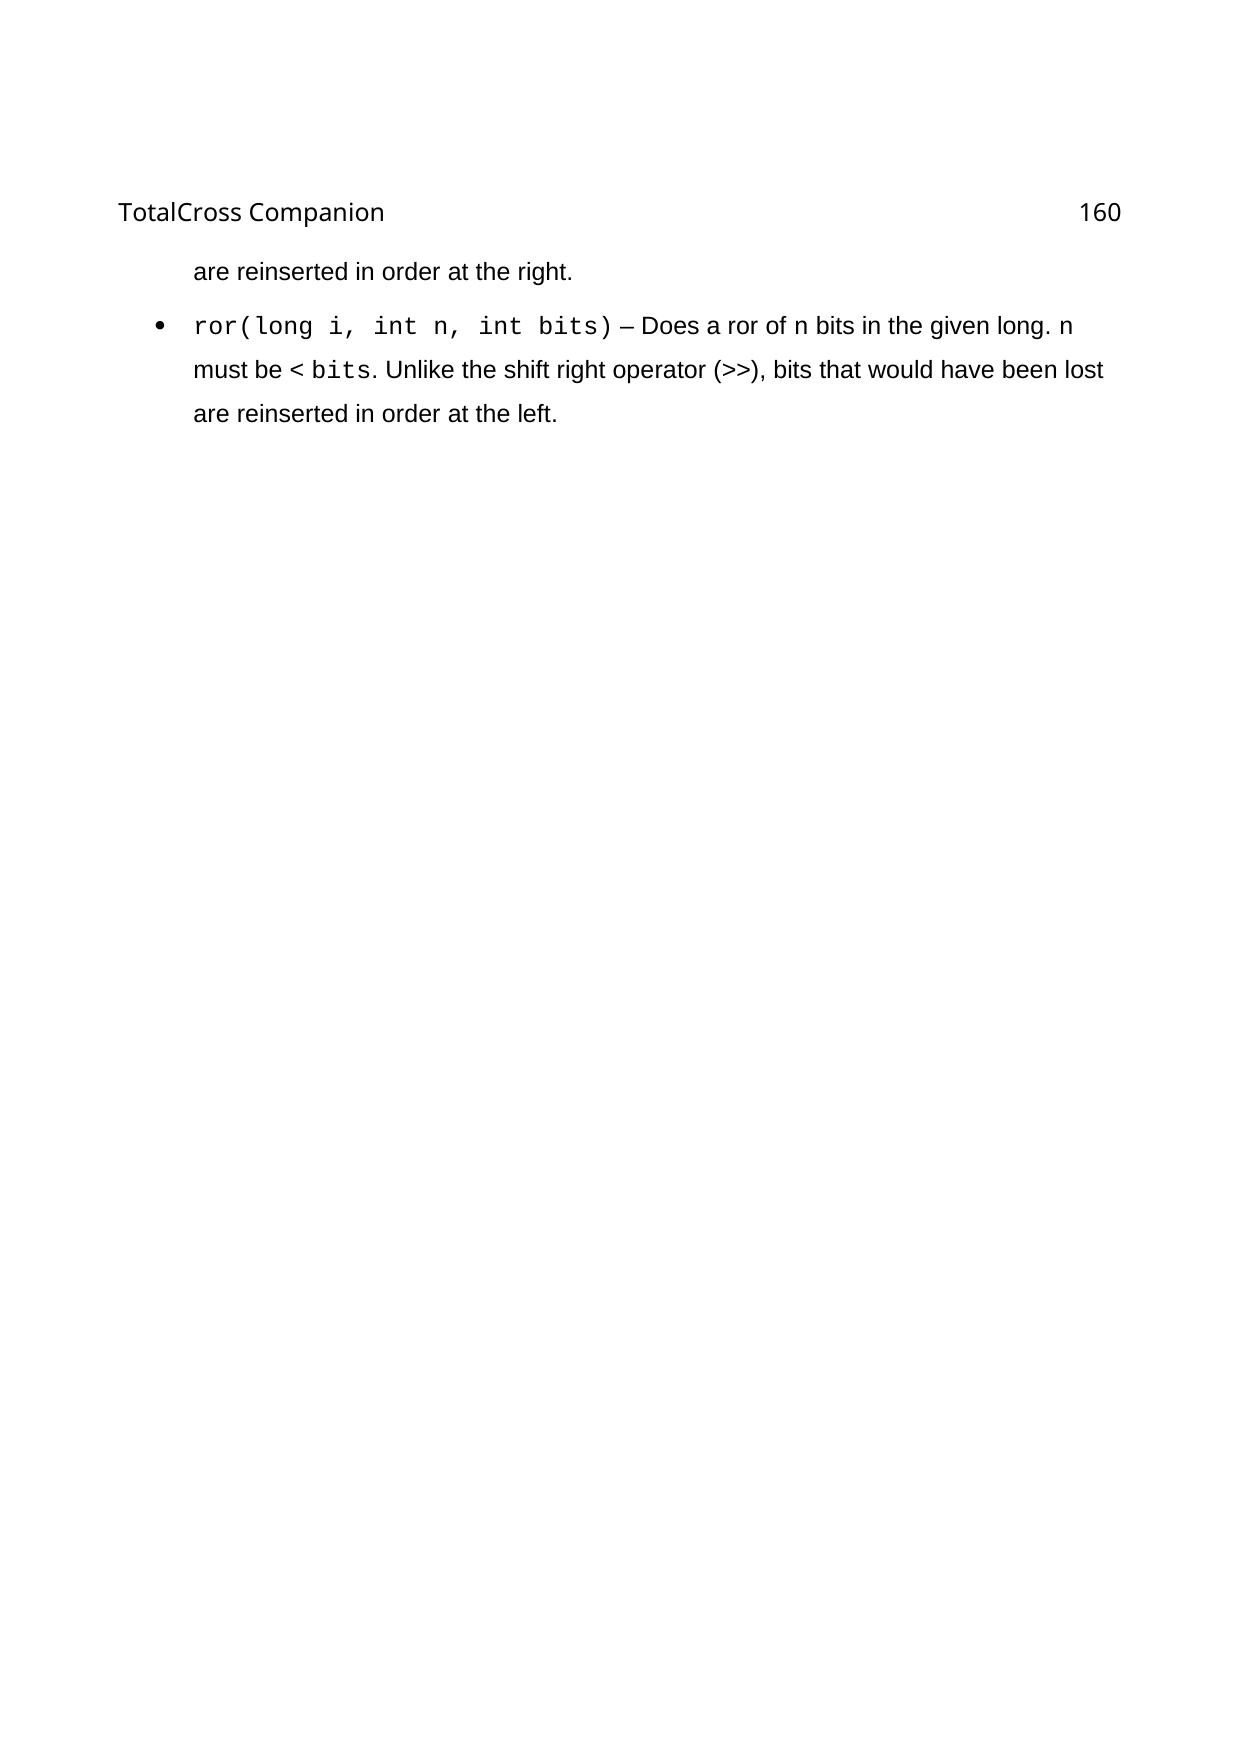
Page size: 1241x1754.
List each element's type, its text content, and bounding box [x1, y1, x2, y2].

list ror(long i, int n, int bits) – Does a ror of n bits in the given long. n must be < bits. Unlike the shift right operator (>>), bits that would have been lost are reinserted in order at the left. [156, 312, 1122, 428]
list are reinserted in order at the right. [156, 258, 1122, 286]
